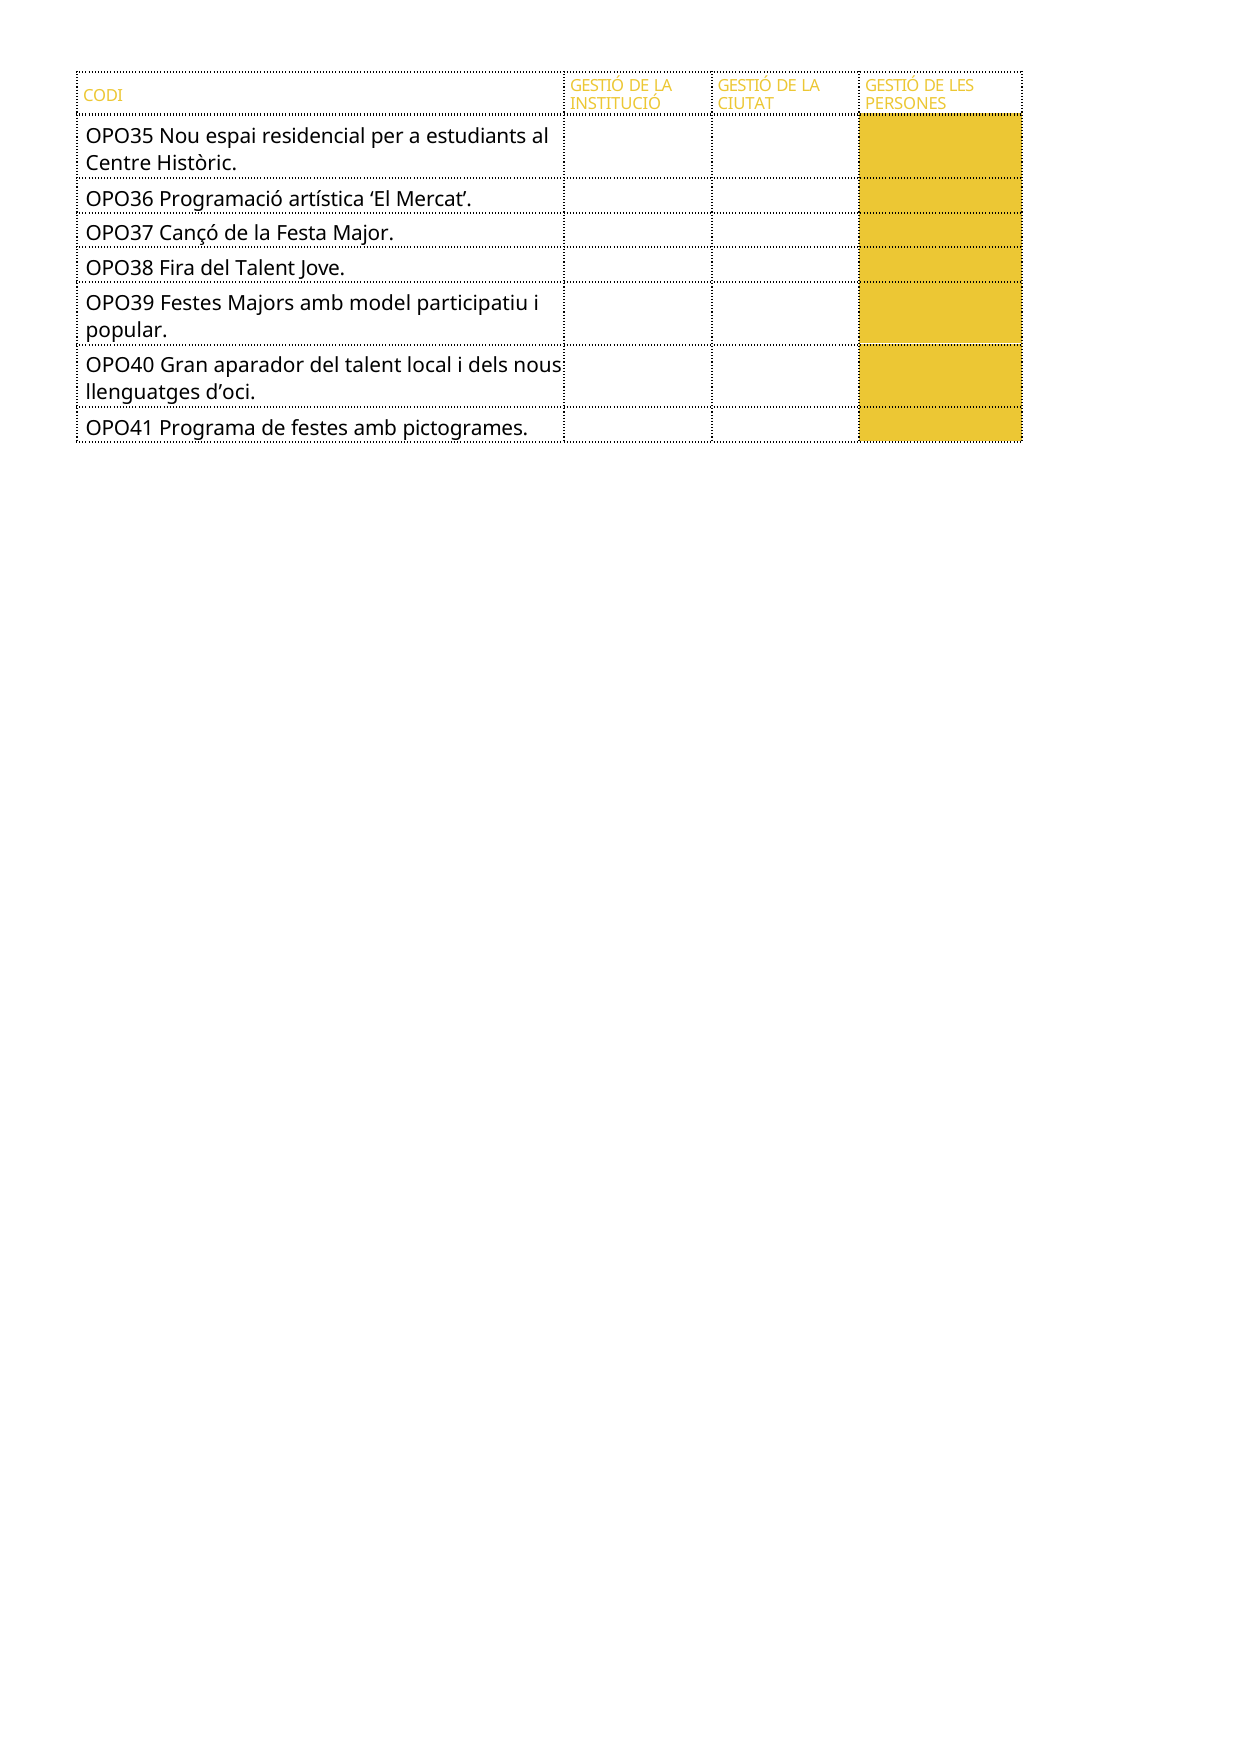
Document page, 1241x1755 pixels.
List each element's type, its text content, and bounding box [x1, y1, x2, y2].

table_cell [859, 344, 1022, 406]
table_cell OPO36 Programació artística ‘El Mercat’. [77, 177, 564, 212]
table_cell [564, 344, 712, 406]
table_cell [859, 281, 1022, 343]
table_cell [859, 177, 1022, 212]
table_cell [564, 281, 712, 343]
table_cell [712, 281, 859, 343]
table_cell [564, 113, 712, 177]
table_cell [564, 246, 712, 281]
table_cell OPO41 Programa de festes amb pictogrames. [77, 406, 564, 441]
table_cell [859, 212, 1022, 246]
table_cell [712, 113, 859, 177]
table_cell [564, 406, 712, 441]
table_cell [712, 212, 859, 246]
table_cell OPO39 Festes Majors amb model participatiu i popular. [77, 281, 564, 343]
table_cell [564, 212, 712, 246]
table_header CODI [77, 71, 564, 113]
table_cell [712, 344, 859, 406]
table_cell [712, 246, 859, 281]
table_cell [859, 113, 1022, 177]
table_cell OPO38 Fira del Talent Jove. [77, 246, 564, 281]
table_cell [564, 177, 712, 212]
table_cell [712, 406, 859, 441]
table_cell [859, 406, 1022, 441]
table_cell OPO35 Nou espai residencial per a estudiants al Centre Històric. [77, 113, 564, 177]
table_header GESTIÓ DE LES PERSONES [859, 71, 1022, 113]
table_header GESTIÓ DE LA CIUTAT [712, 71, 859, 113]
table_cell [712, 177, 859, 212]
table_cell [859, 246, 1022, 281]
table_cell OPO40 Gran aparador del talent local i dels nous llenguatges d’oci. [77, 344, 564, 406]
table_header GESTIÓ DE LA INSTITUCIÓ [564, 71, 712, 113]
table_cell OPO37 Cançó de la Festa Major. [77, 212, 564, 246]
